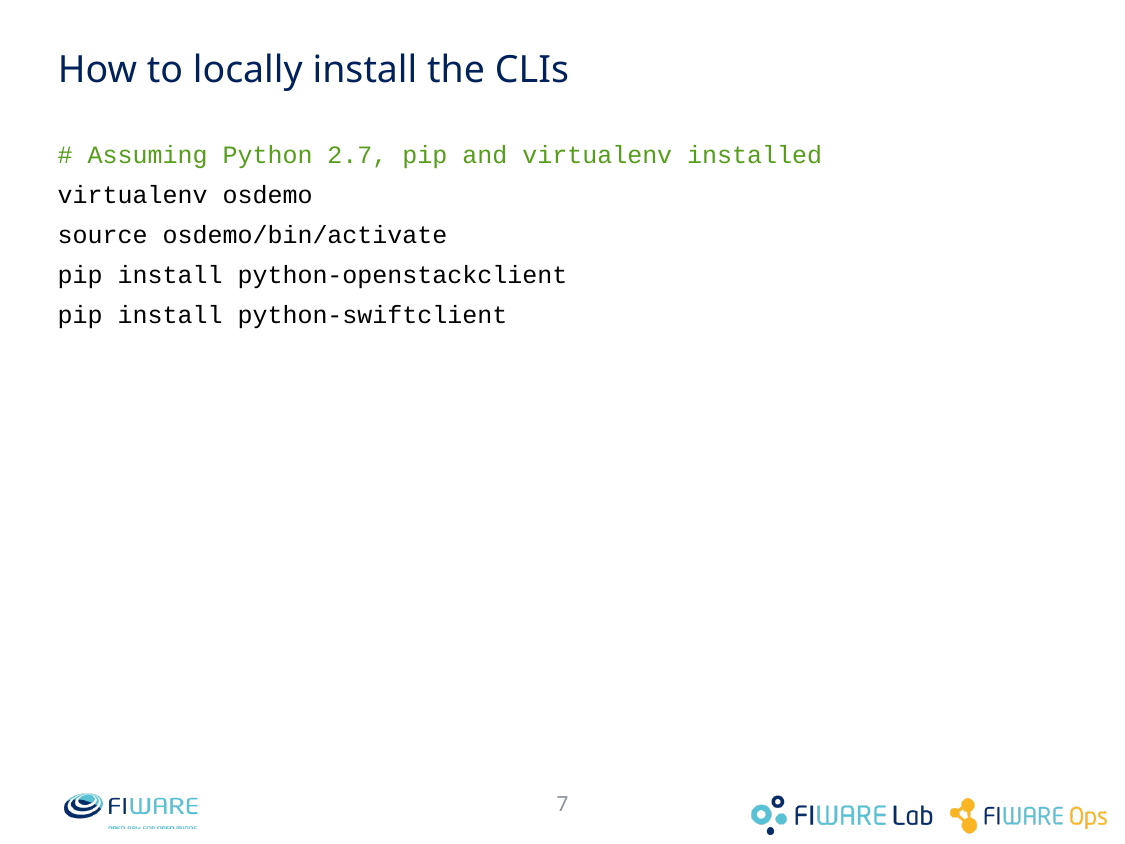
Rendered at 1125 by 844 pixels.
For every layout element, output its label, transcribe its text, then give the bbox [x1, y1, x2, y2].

picture [60, 789, 203, 829]
title How to locally install the CLIs [42, 35, 1021, 99]
picture [739, 782, 939, 843]
text_box # Assuming Python 2.7, pip and virtualenv installed virtualenv osdemo source osdemo/bin/activate pip install python-openstackclient pip install python-swiftclient [42, 99, 1098, 765]
picture [945, 793, 1113, 840]
slide_number [498, 782, 626, 827]
